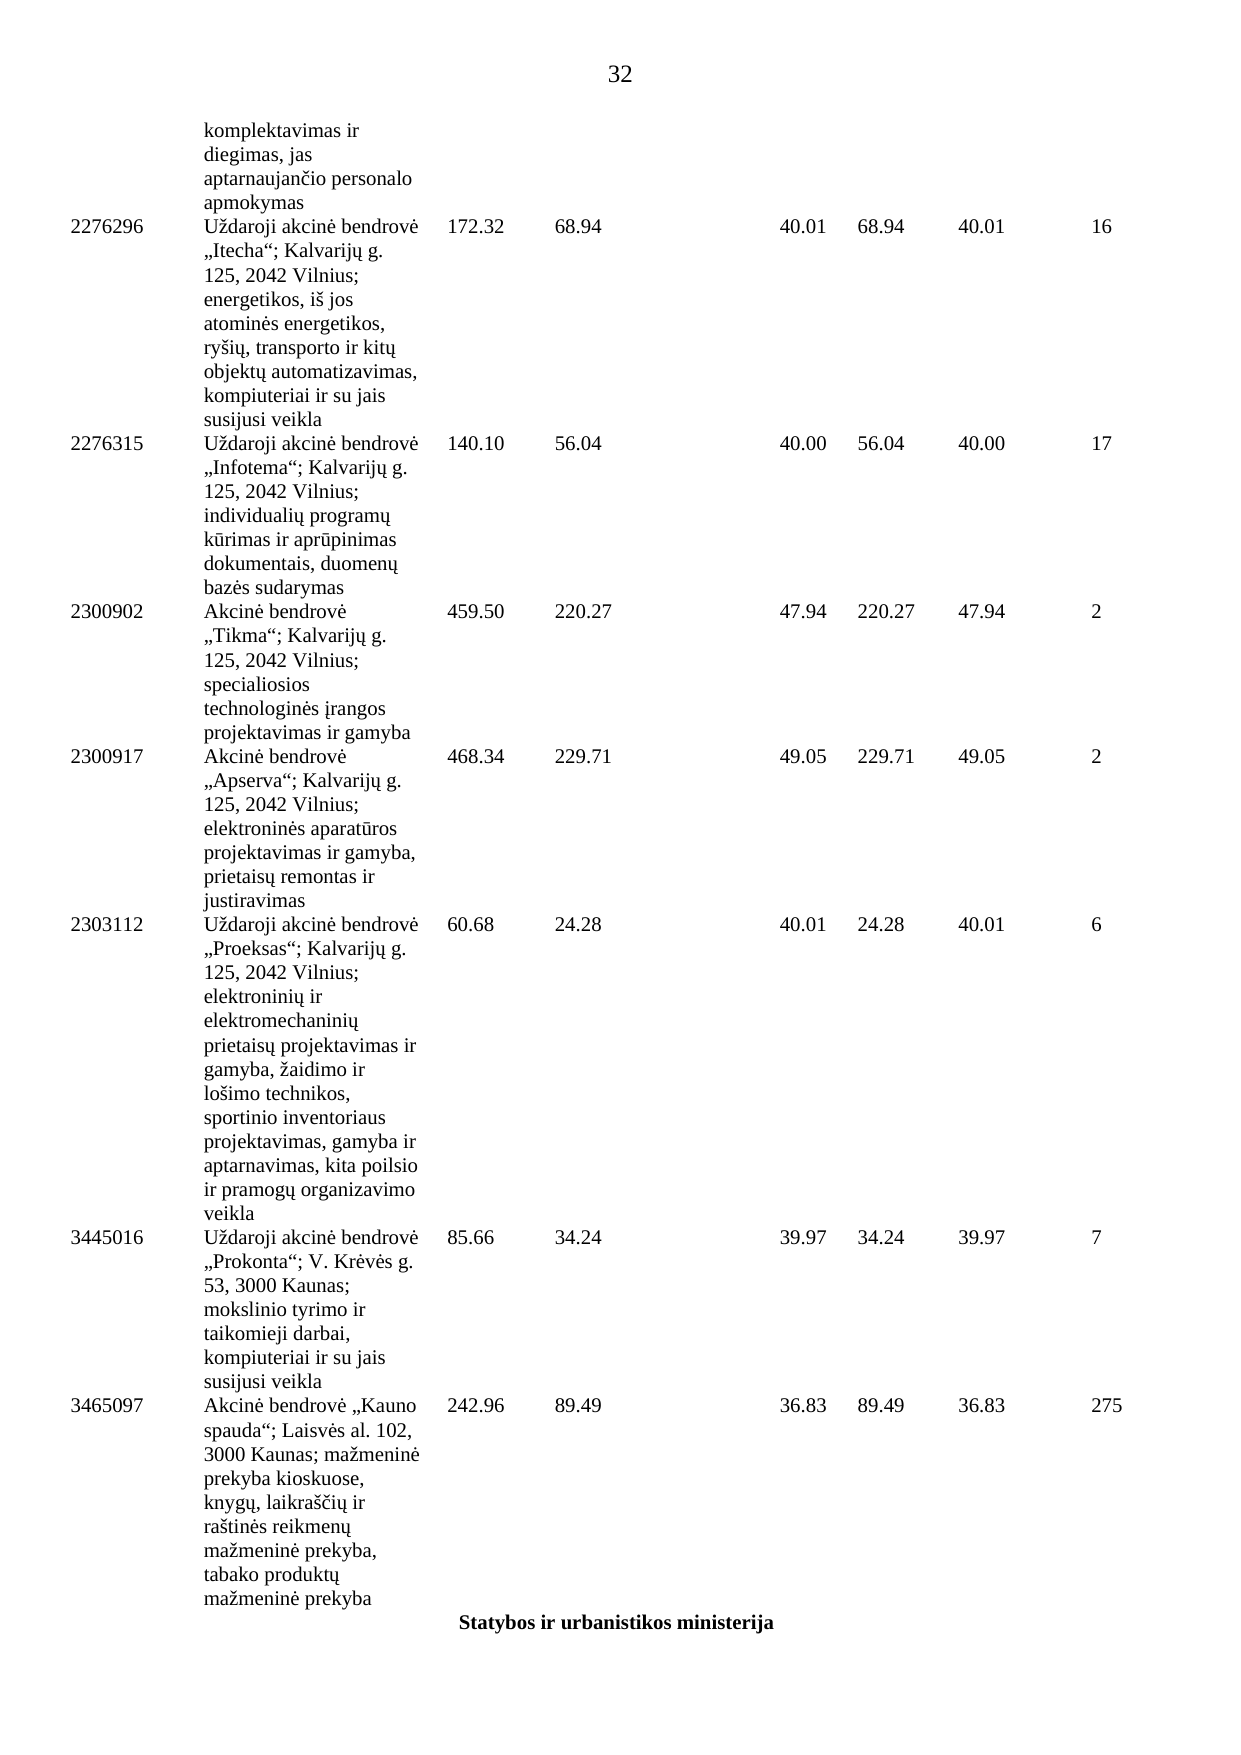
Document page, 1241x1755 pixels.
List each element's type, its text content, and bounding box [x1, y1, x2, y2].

table_cell [846, 118, 947, 214]
table_cell 242.96 [436, 1394, 543, 1610]
table_cell Uždaroji akcinė bendrovė „Proeksas“; Kalvarijų g. 125, 2042 Vilnius; elektroninių ir elektromechaninių prietaisų projektavimas ir gamyba, žaidimo ir lošimo technikos, sportinio inventoriaus projektavimas, gamyba ir aptarnavimas, kita poilsio ir pramogų organizavimo veikla [192, 912, 436, 1225]
table_cell Akcinė bendrovė „Kauno spauda“; Laisvės al. 102, 3000 Kaunas; mažmeninė prekyba kioskuose, knygų, laikraščių ir raštinės reikmenų mažmeninė prekyba, tabako produktų mažmeninė prekyba [192, 1394, 436, 1610]
table_cell 89.49 [543, 1394, 768, 1610]
table_cell [768, 118, 846, 214]
table_cell 7 [1080, 1225, 1174, 1393]
table_cell 36.83 [768, 1394, 846, 1610]
table_cell 89.49 [846, 1394, 947, 1610]
table_cell 60.68 [436, 912, 543, 1225]
table_cell 68.94 [846, 214, 947, 431]
table_cell Uždaroji akcinė bendrovė „Itecha“; Kalvarijų g. 125, 2042 Vilnius; energetikos, iš jos atominės energetikos, ryšių, transporto ir kitų objektų automatizavimas, kompiuteriai ir su jais susijusi veikla [192, 214, 436, 431]
table_cell 229.71 [846, 744, 947, 912]
table_cell 220.27 [846, 599, 947, 744]
table_cell [947, 118, 1080, 214]
table_cell 49.05 [768, 744, 846, 912]
table_cell 85.66 [436, 1225, 543, 1393]
table_cell 40.00 [947, 431, 1080, 599]
table_cell Statybos ir urbanistikos ministerija [59, 1610, 1174, 1634]
table_cell 68.94 [543, 214, 768, 431]
table_cell Uždaroji akcinė bendrovė „Infotema“; Kalvarijų g. 125, 2042 Vilnius; individualių programų kūrimas ir aprūpinimas dokumentais, duomenų bazės sudarymas [192, 431, 436, 599]
table_cell 34.24 [846, 1225, 947, 1393]
table_cell 220.27 [543, 599, 768, 744]
table_cell 2303112 [59, 912, 192, 1225]
table_cell 2300917 [59, 744, 192, 912]
table_cell Akcinė bendrovė „Tikma“; Kalvarijų g. 125, 2042 Vilnius; specialiosios technologinės įrangos projektavimas ir gamyba [192, 599, 436, 744]
table_cell 2 [1080, 599, 1174, 744]
table_cell 24.28 [846, 912, 947, 1225]
table_cell 56.04 [543, 431, 768, 599]
table_cell [59, 118, 192, 214]
table_cell Akcinė bendrovė „Apserva“; Kalvarijų g. 125, 2042 Vilnius; elektroninės aparatūros projektavimas ir gamyba, prietaisų remontas ir justiravimas [192, 744, 436, 912]
table_cell 2300902 [59, 599, 192, 744]
table_cell 39.97 [947, 1225, 1080, 1393]
table_cell 47.94 [768, 599, 846, 744]
table_cell 47.94 [947, 599, 1080, 744]
table_cell 2276315 [59, 431, 192, 599]
table_cell 17 [1080, 431, 1174, 599]
table_cell 3465097 [59, 1394, 192, 1610]
table_cell 40.00 [768, 431, 846, 599]
table_cell 40.01 [768, 912, 846, 1225]
table_cell 229.71 [543, 744, 768, 912]
table_cell 3445016 [59, 1225, 192, 1393]
table_cell 459.50 [436, 599, 543, 744]
table_cell 275 [1080, 1394, 1174, 1610]
table_cell 40.01 [768, 214, 846, 431]
table_cell [543, 118, 768, 214]
table_cell 24.28 [543, 912, 768, 1225]
table_cell 140.10 [436, 431, 543, 599]
table_cell 2 [1080, 744, 1174, 912]
table_cell Uždaroji akcinė bendrovė „Prokonta“; V. Krėvės g. 53, 3000 Kaunas; mokslinio tyrimo ir taikomieji darbai, kompiuteriai ir su jais susijusi veikla [192, 1225, 436, 1393]
table_cell 172.32 [436, 214, 543, 431]
table_cell 36.83 [947, 1394, 1080, 1610]
table_cell 2276296 [59, 214, 192, 431]
table_cell 39.97 [768, 1225, 846, 1393]
table_cell 34.24 [543, 1225, 768, 1393]
table_cell 56.04 [846, 431, 947, 599]
table_cell 16 [1080, 214, 1174, 431]
table_cell 49.05 [947, 744, 1080, 912]
table_cell 40.01 [947, 912, 1080, 1225]
table_cell [1080, 118, 1174, 214]
table_cell [436, 118, 543, 214]
table_cell 6 [1080, 912, 1174, 1225]
table_cell 468.34 [436, 744, 543, 912]
table_cell 40.01 [947, 214, 1080, 431]
table_cell komplektavimas ir diegimas, jas aptarnaujančio personalo apmokymas [192, 118, 436, 214]
